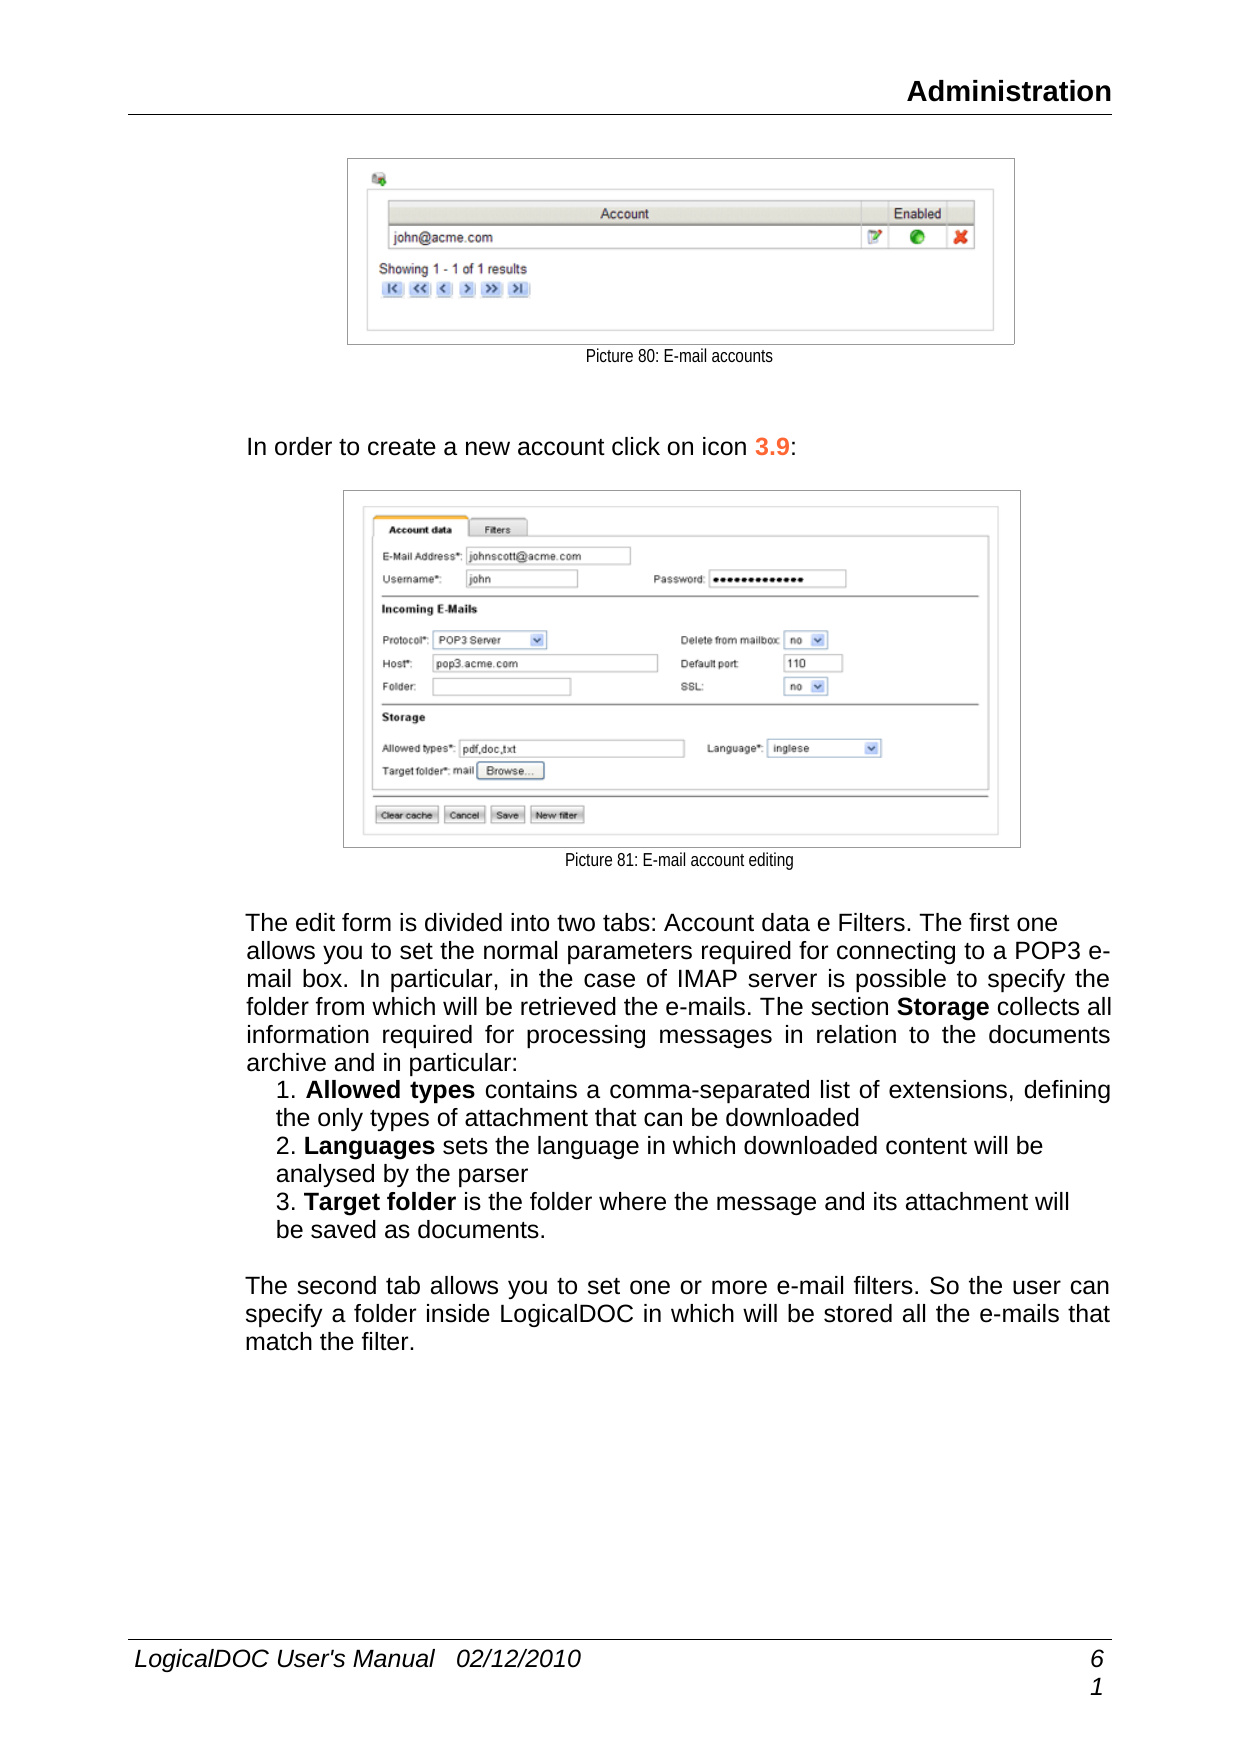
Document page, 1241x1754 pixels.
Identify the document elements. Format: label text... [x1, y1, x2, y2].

text Picture 80: E-mail accounts [347, 345, 1011, 367]
text 2. Languages sets the language in which downloaded content will be [276, 1132, 1112, 1160]
text analysed by the parser [276, 1160, 1112, 1188]
text allows you to set the normal parameters required for connecting to a POP3 e-mail box. In particular, in the case of IMAP server is possible to specify the folder from which will be retrieved the e-mails. The section Storage collects all information required for processing messages in relation to the documents archive and in particular: [246, 937, 1112, 1076]
text The second tab allows you to set one or more e-mail filters. So the user can specify a folder inside LogicalDOC in which will be stored all the e-mails that match the filter. [245, 1272, 1112, 1356]
text Picture 81: E-mail account editing [342, 847, 1016, 870]
text In order to create a new account click on icon 3.9: [246, 433, 1112, 461]
text be saved as documents. [276, 1216, 1112, 1244]
text 1. Allowed types contains a comma-separated list of extensions, defining the only types of attachment that can be downloaded [276, 1076, 1112, 1132]
text 3. Target folder is the folder where the message and its attachment will [276, 1188, 1112, 1216]
text The edit form is divided into two tabs: Account data e Filters. The first one [245, 909, 1112, 937]
